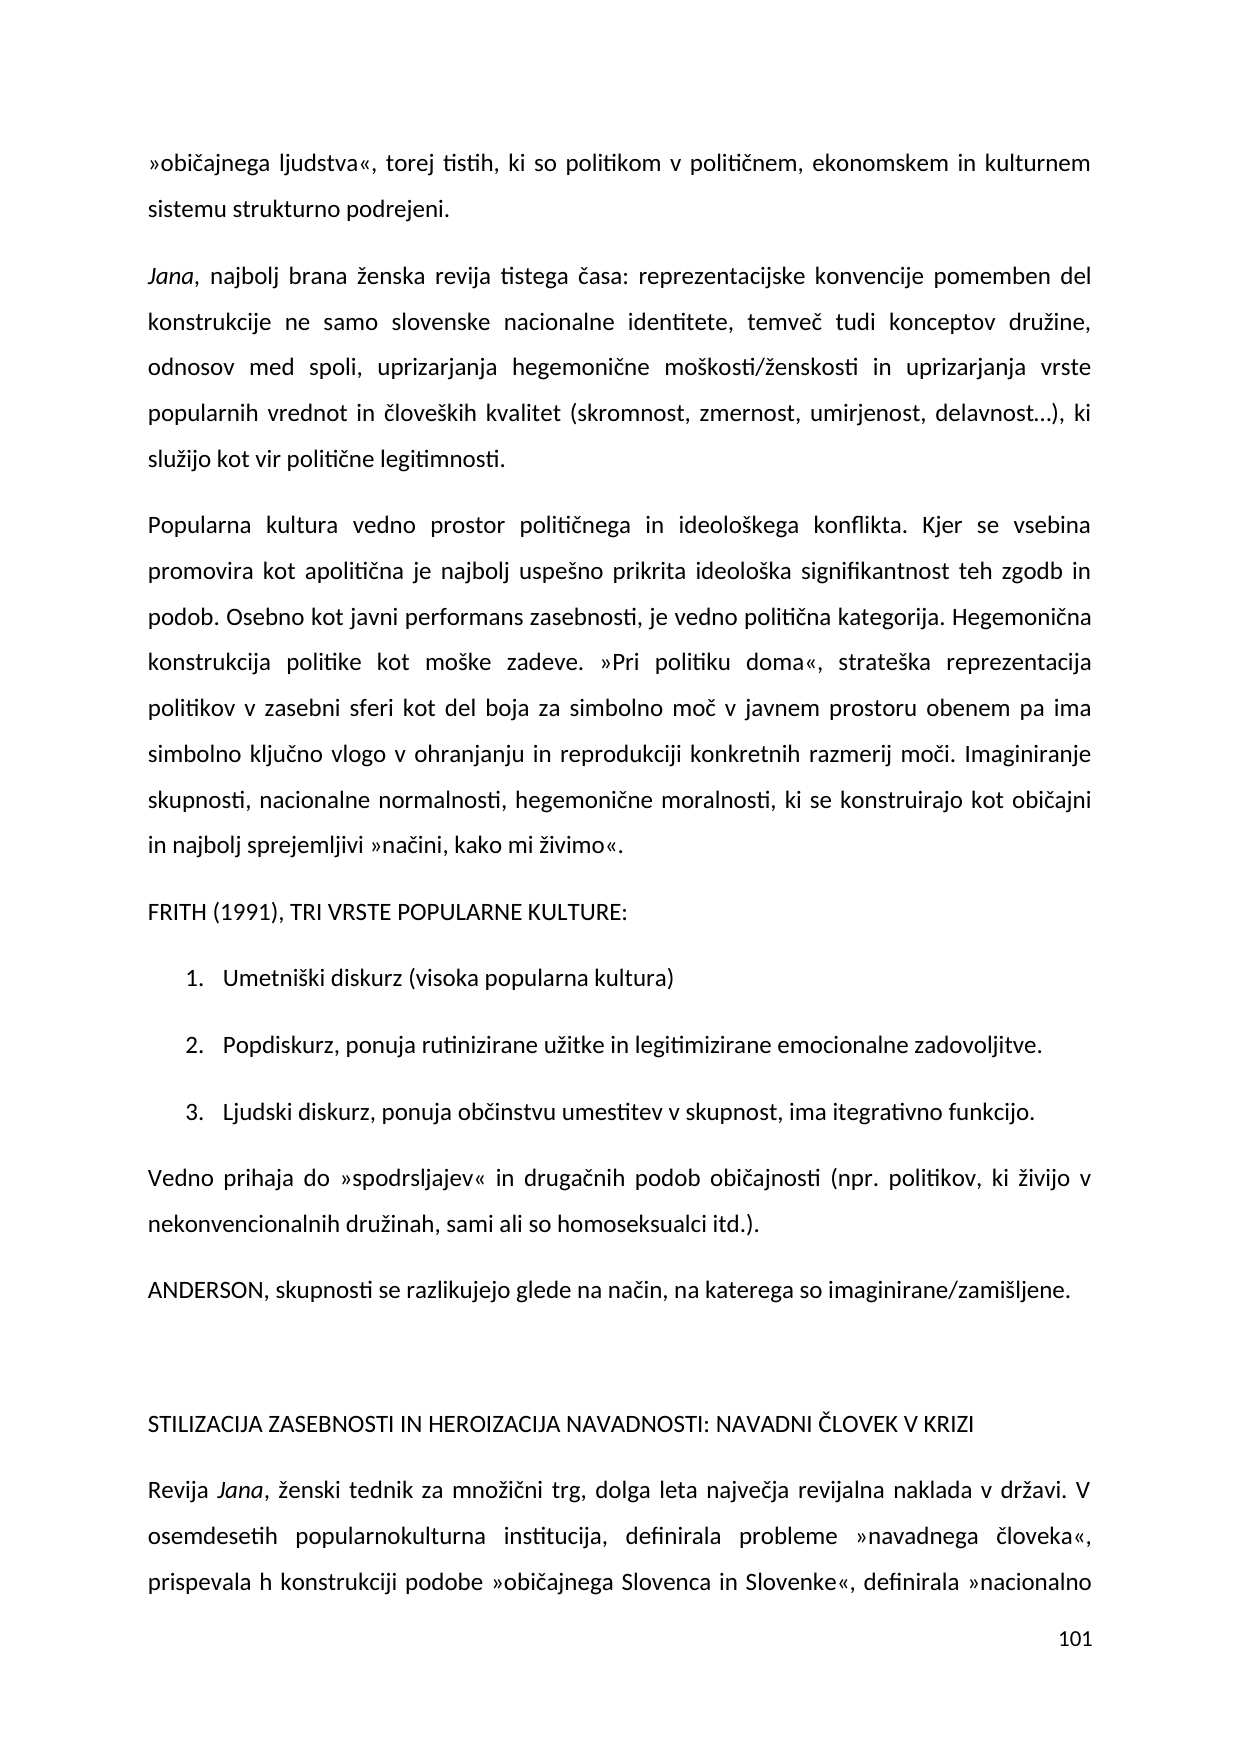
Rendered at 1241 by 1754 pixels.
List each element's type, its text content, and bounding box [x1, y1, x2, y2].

text STILIZACIJA ZASEBNOSTI IN HEROIZACIJA NAVADNOSTI: NAVADNI ČLOVEK V KRIZI [148, 1408, 1093, 1438]
text »običajnega ljudstva«, torej tistih, ki so politikom v političnem, ekonomskem in kulturnem sistemu strukturno podrejeni. [148, 148, 1093, 224]
text Jana, najbolj brana ženska revija tistega časa: reprezentacijske konvencije pomemben del konstrukcije ne samo slovenske nacionalne identitete, temveč tudi konceptov družine, odnosov med spoli, uprizarjanja hegemonične moškosti/ženskosti in uprizarjanja vrste popularnih vrednot in človeških kvalitet (skromnost, zmernost, umirjenost, delavnost…), ki služijo kot vir politične legitimnosti. [148, 260, 1093, 473]
text FRITH (1991), TRI VRSTE POPULARNE KULTURE: [148, 896, 1093, 927]
text ANDERSON, skupnosti se razlikujejo glede na način, na katerega so imaginirane/zamišljene. [148, 1274, 1093, 1305]
list Ljudski diskurz, ponuja občinstvu umestitev v skupnost, ima itegrativno funkcijo. [185, 1096, 1093, 1126]
text Vedno prihaja do »spodrsljajev« in drugačnih podob običajnosti (npr. politikov, ki živijo v nekonvencionalnih družinah, sami ali so homoseksualci itd.). [148, 1162, 1093, 1238]
text Revija Jana, ženski tednik za množični trg, dolga leta največja revijalna naklada v državi. V osemdesetih popularnokulturna institucija, definirala probleme »navadnega človeka«, prispevala h konstrukciji podobe »običajnega Slovenca in Slovenke«, definirala »nacionalno [148, 1474, 1093, 1596]
list Umetniški diskurz (visoka popularna kultura) [185, 963, 1093, 993]
list Popdiskurz, ponuja rutinizirane užitke in legitimizirane emocionalne zadovoljitve. [185, 1029, 1093, 1060]
text Popularna kultura vedno prostor političnega in ideološkega konflikta. Kjer se vsebina promovira kot apolitična je najbolj uspešno prikrita ideološka signifikantnost teh zgodb in podob. Osebno kot javni performans zasebnosti, je vedno politična kategorija. Hegemonična konstrukcija politike kot moške zadeve. »Pri politiku doma«, strateška reprezentacija politikov v zasebni sferi kot del boja za simbolno moč v javnem prostoru obenem pa ima simbolno ključno vlogo v ohranjanju in reprodukciji konkretnih razmerij moči. Imaginiranje skupnosti, nacionalne normalnosti, hegemonične moralnosti, ki se konstruirajo kot običajni in najbolj sprejemljivi »načini, kako mi živimo«. [148, 509, 1093, 860]
